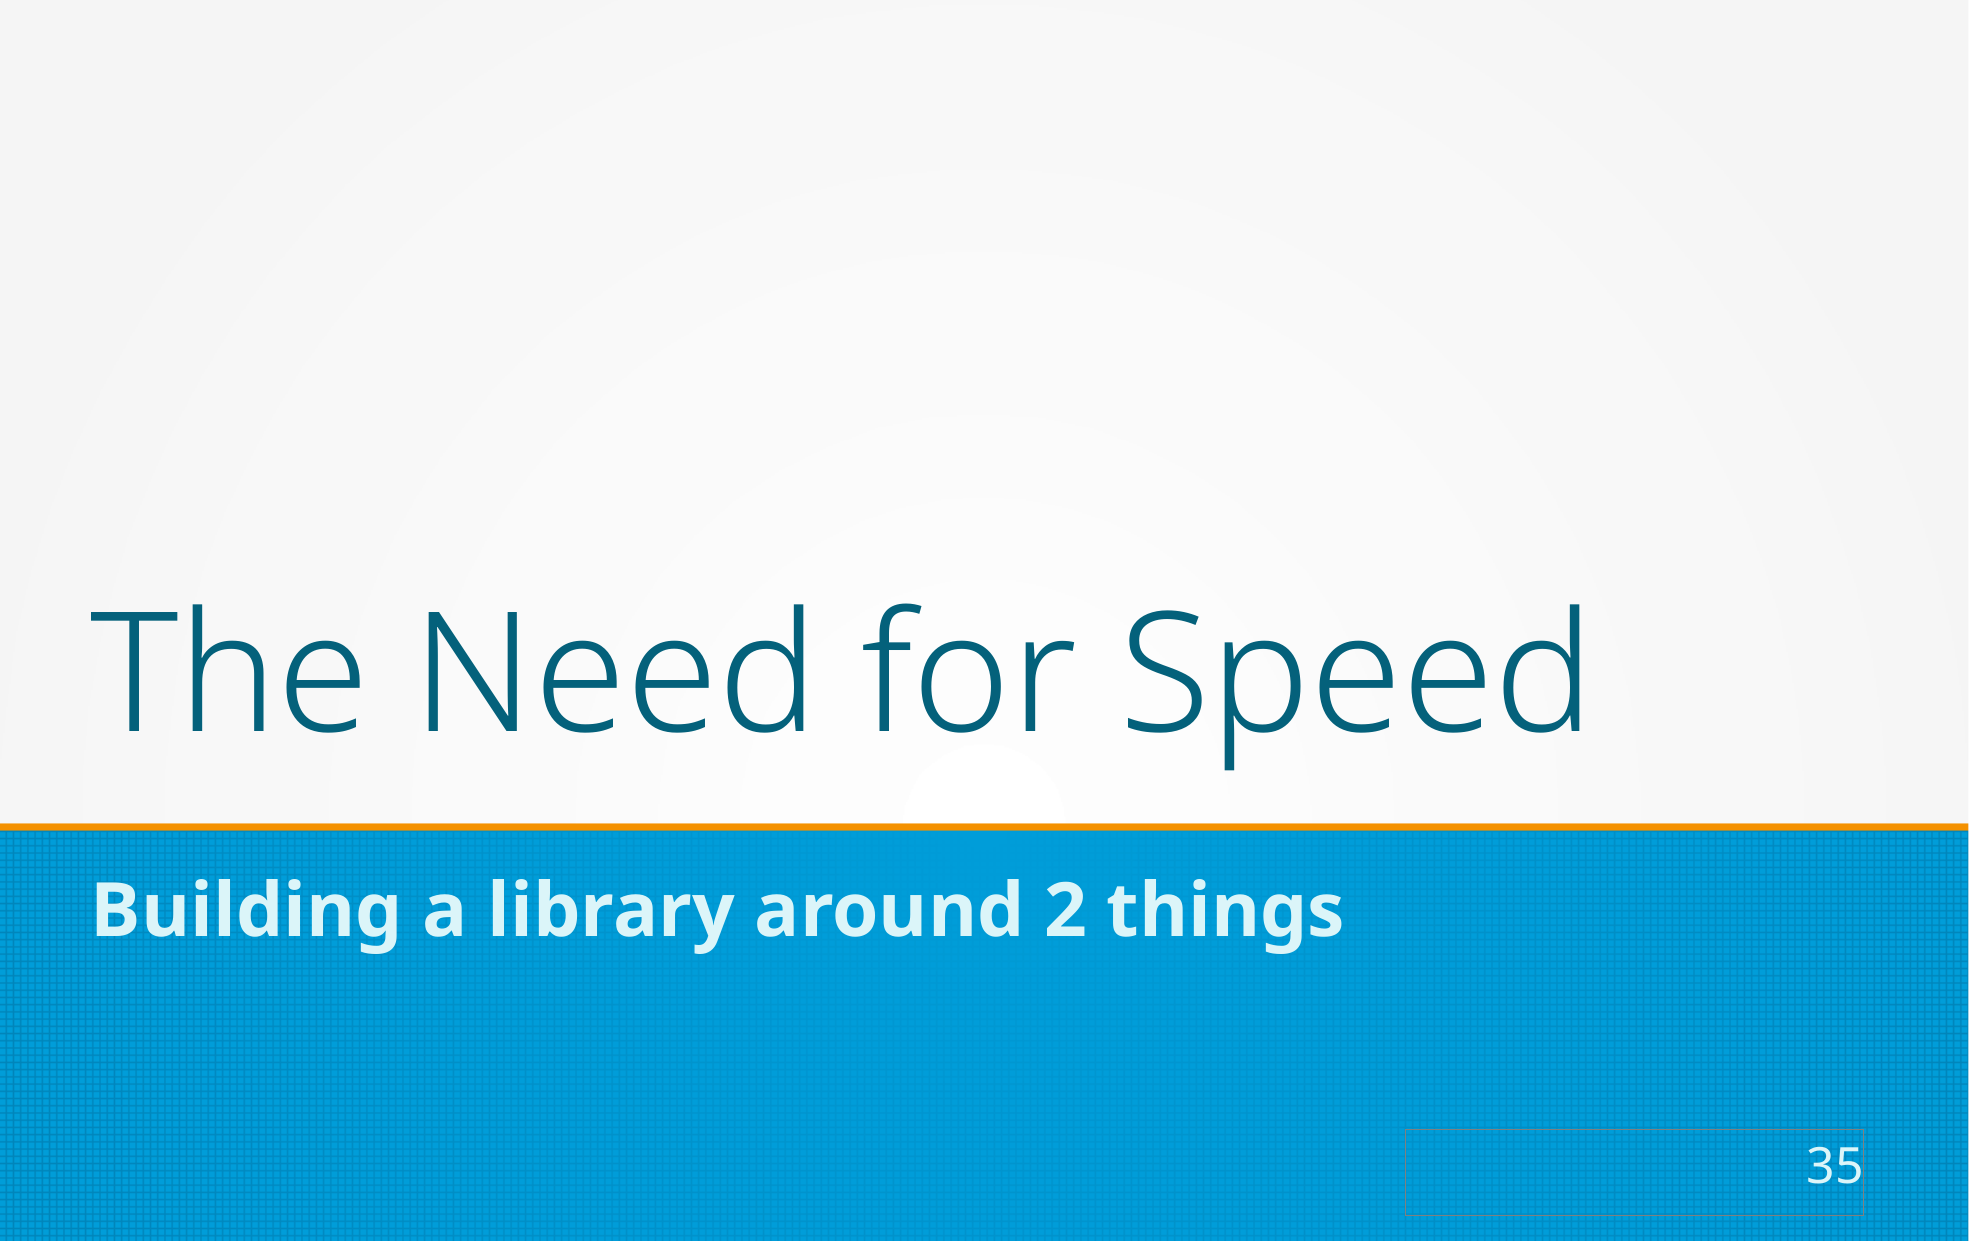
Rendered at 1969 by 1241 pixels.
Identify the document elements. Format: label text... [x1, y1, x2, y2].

title The Need for Speed [90, 49, 1862, 781]
picture [0, 0, 1969, 830]
subtitle Building a library around 2 things [90, 855, 1861, 1111]
